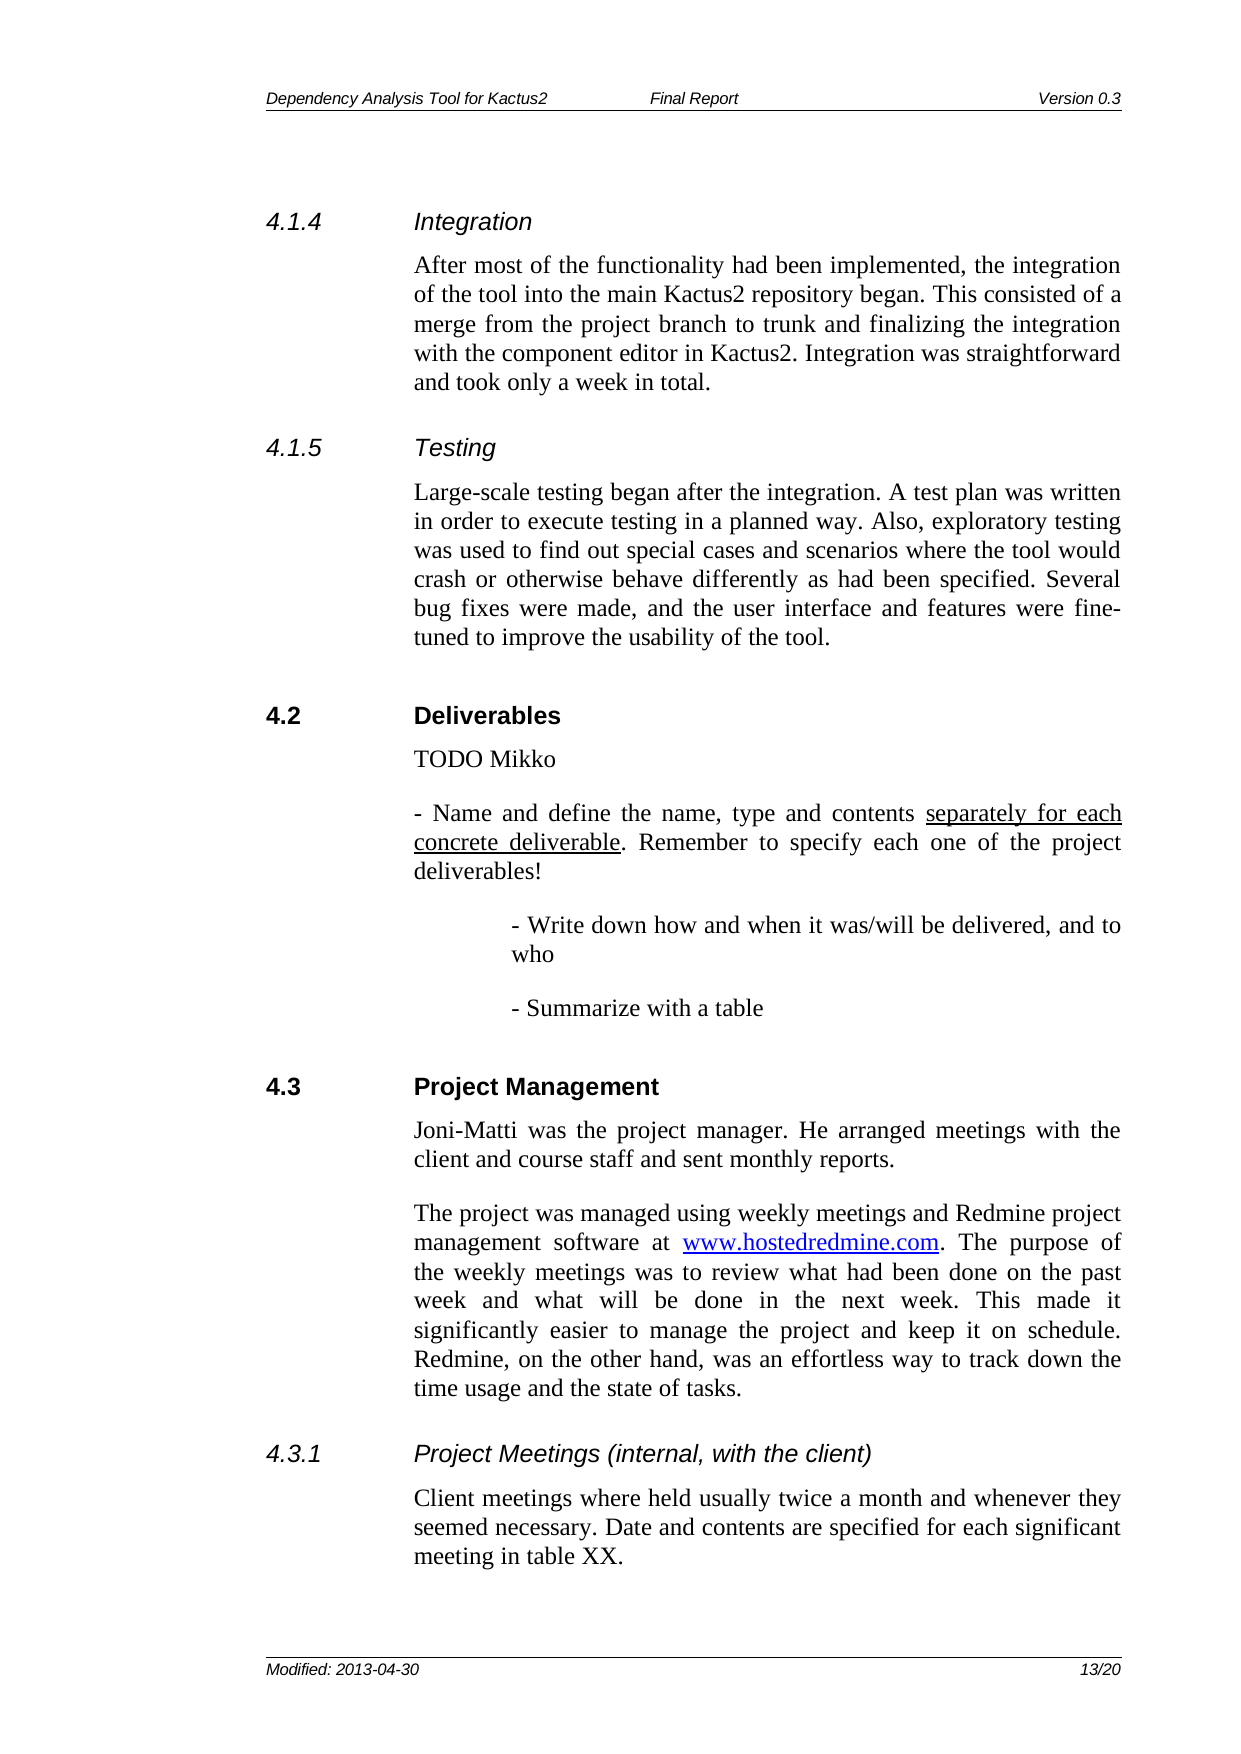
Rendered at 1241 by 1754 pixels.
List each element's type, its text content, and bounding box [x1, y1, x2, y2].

subtitle Project Management [266, 1072, 1122, 1101]
text Client meetings where held usually twice a month and whenever they seemed necessary. Date and contents are specified for each significant meeting in table XX. [413, 1482, 1122, 1570]
subtitle Integration [266, 207, 1122, 236]
text TODO Mikko [413, 744, 1122, 773]
text Large-scale testing began after the integration. A test plan was written in order to execute testing in a planned way. Also, exploratory testing was used to find out special cases and scenarios where the tool would crash or otherwise behave differently as had been specified. Several bug fixes were made, and the user interface and features were fine-tuned to improve the usability of the tool. [413, 476, 1122, 651]
text After most of the functionality had been implemented, the integration of the tool into the main Kactus2 repository began. This consisted of a merge from the project branch to trunk and finalizing the integration with the component editor in Kactus2. Integration was straightforward and took only a week in total. [413, 250, 1122, 396]
subtitle Deliverables [266, 701, 1122, 730]
text Joni-Matti was the project manager. He arranged meetings with the client and course staff and sent monthly reports. [413, 1115, 1122, 1173]
subtitle Testing [266, 433, 1122, 462]
subtitle Project Meetings (internal, with the client) [266, 1439, 1122, 1468]
text - Summarize with a table [511, 993, 1122, 1022]
text - Name and define the name, type and contents separately for each concrete deliverable. Remember to specify each one of the project deliverables! [413, 798, 1122, 885]
text - Write down how and when it was/will be delivered, and to who [511, 910, 1122, 968]
text The project was managed using weekly meetings and Redmine project management software at www.hostedredmine.com. The purpose of the weekly meetings was to review what had been done on the past week and what will be done in the next week. This made it significantly easier to manage the project and keep it on schedule. Redmine, on the other hand, was an effortless way to track down the time usage and the state of tasks. [413, 1198, 1122, 1402]
